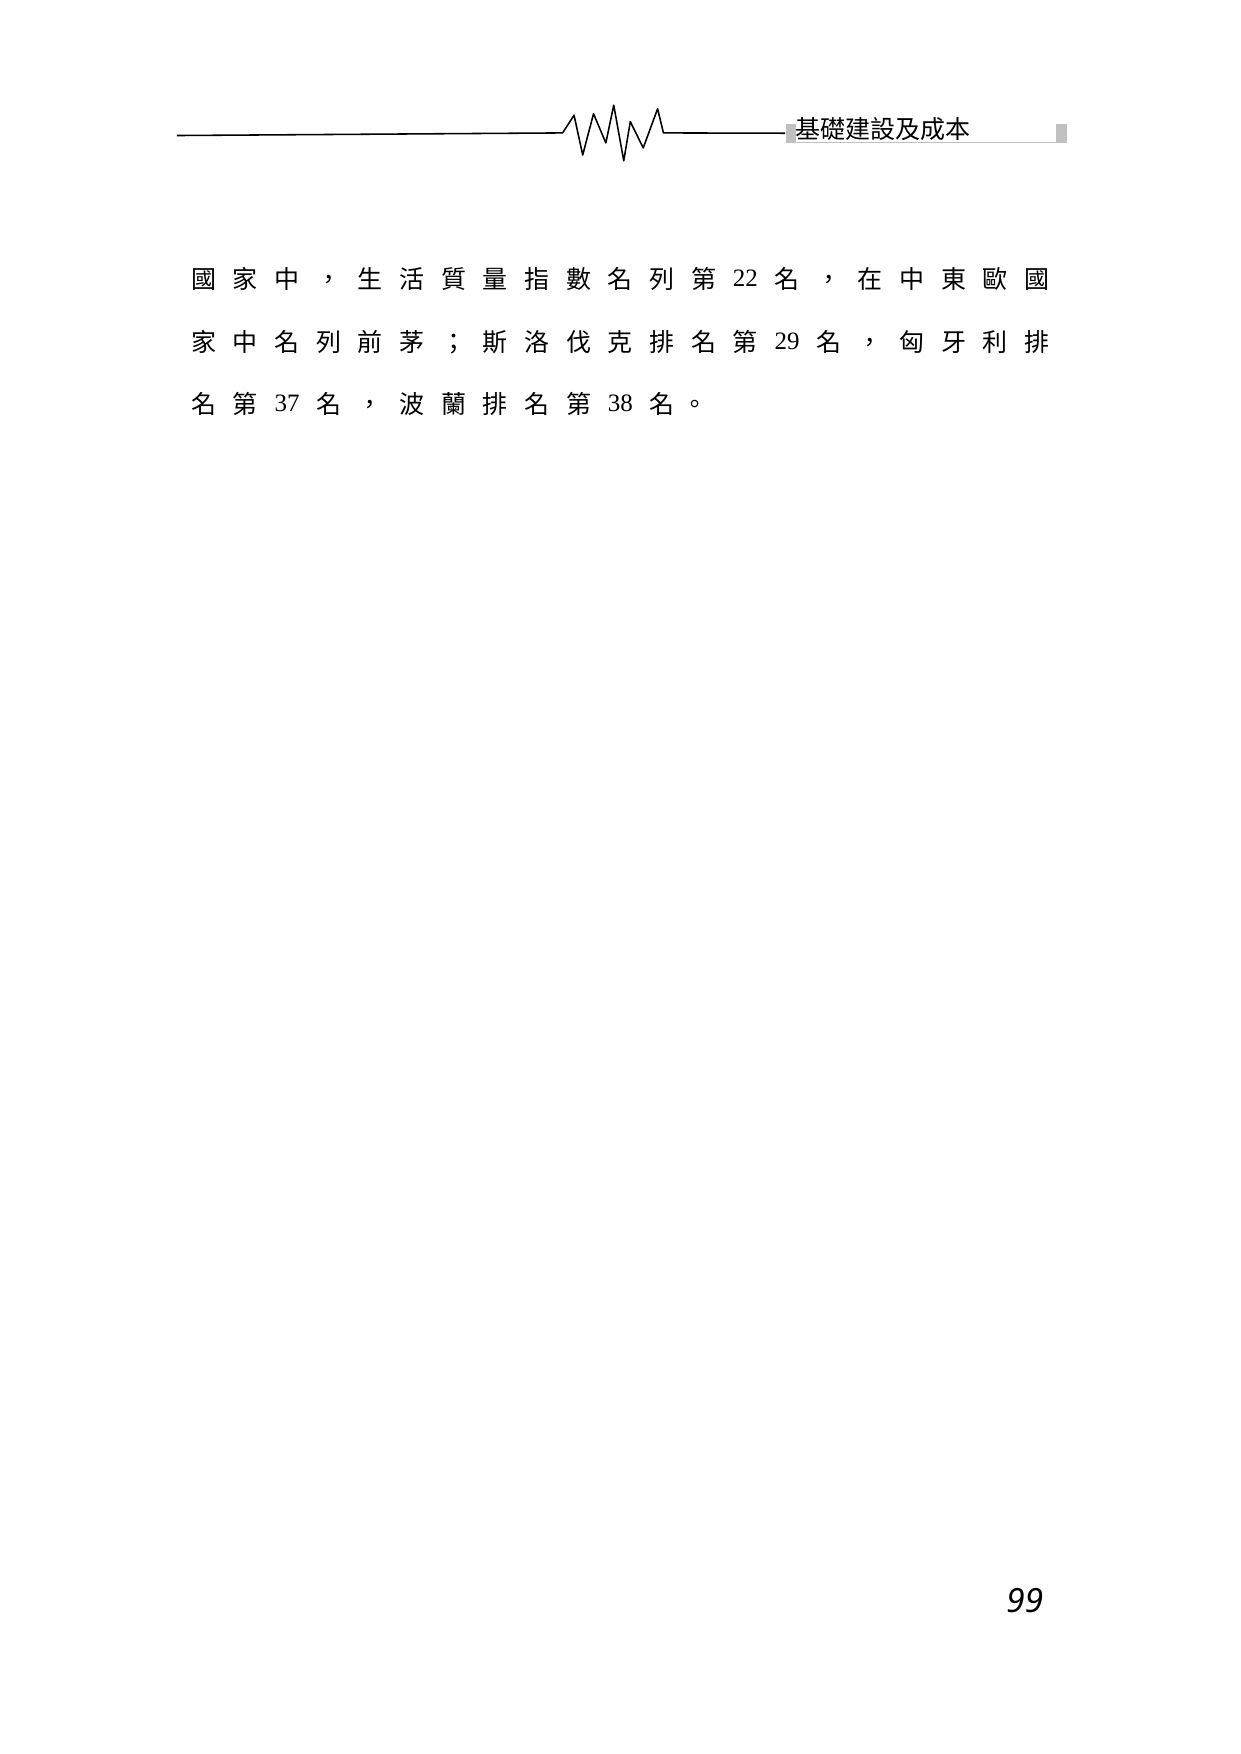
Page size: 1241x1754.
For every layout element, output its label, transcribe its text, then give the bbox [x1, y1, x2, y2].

text 國家中，生活質量指數名列第22名，在中東歐國家中名列前茅；斯洛伐克排名第29名，匈牙利排名第37名，波蘭排名第38名。 [183, 236, 1058, 424]
